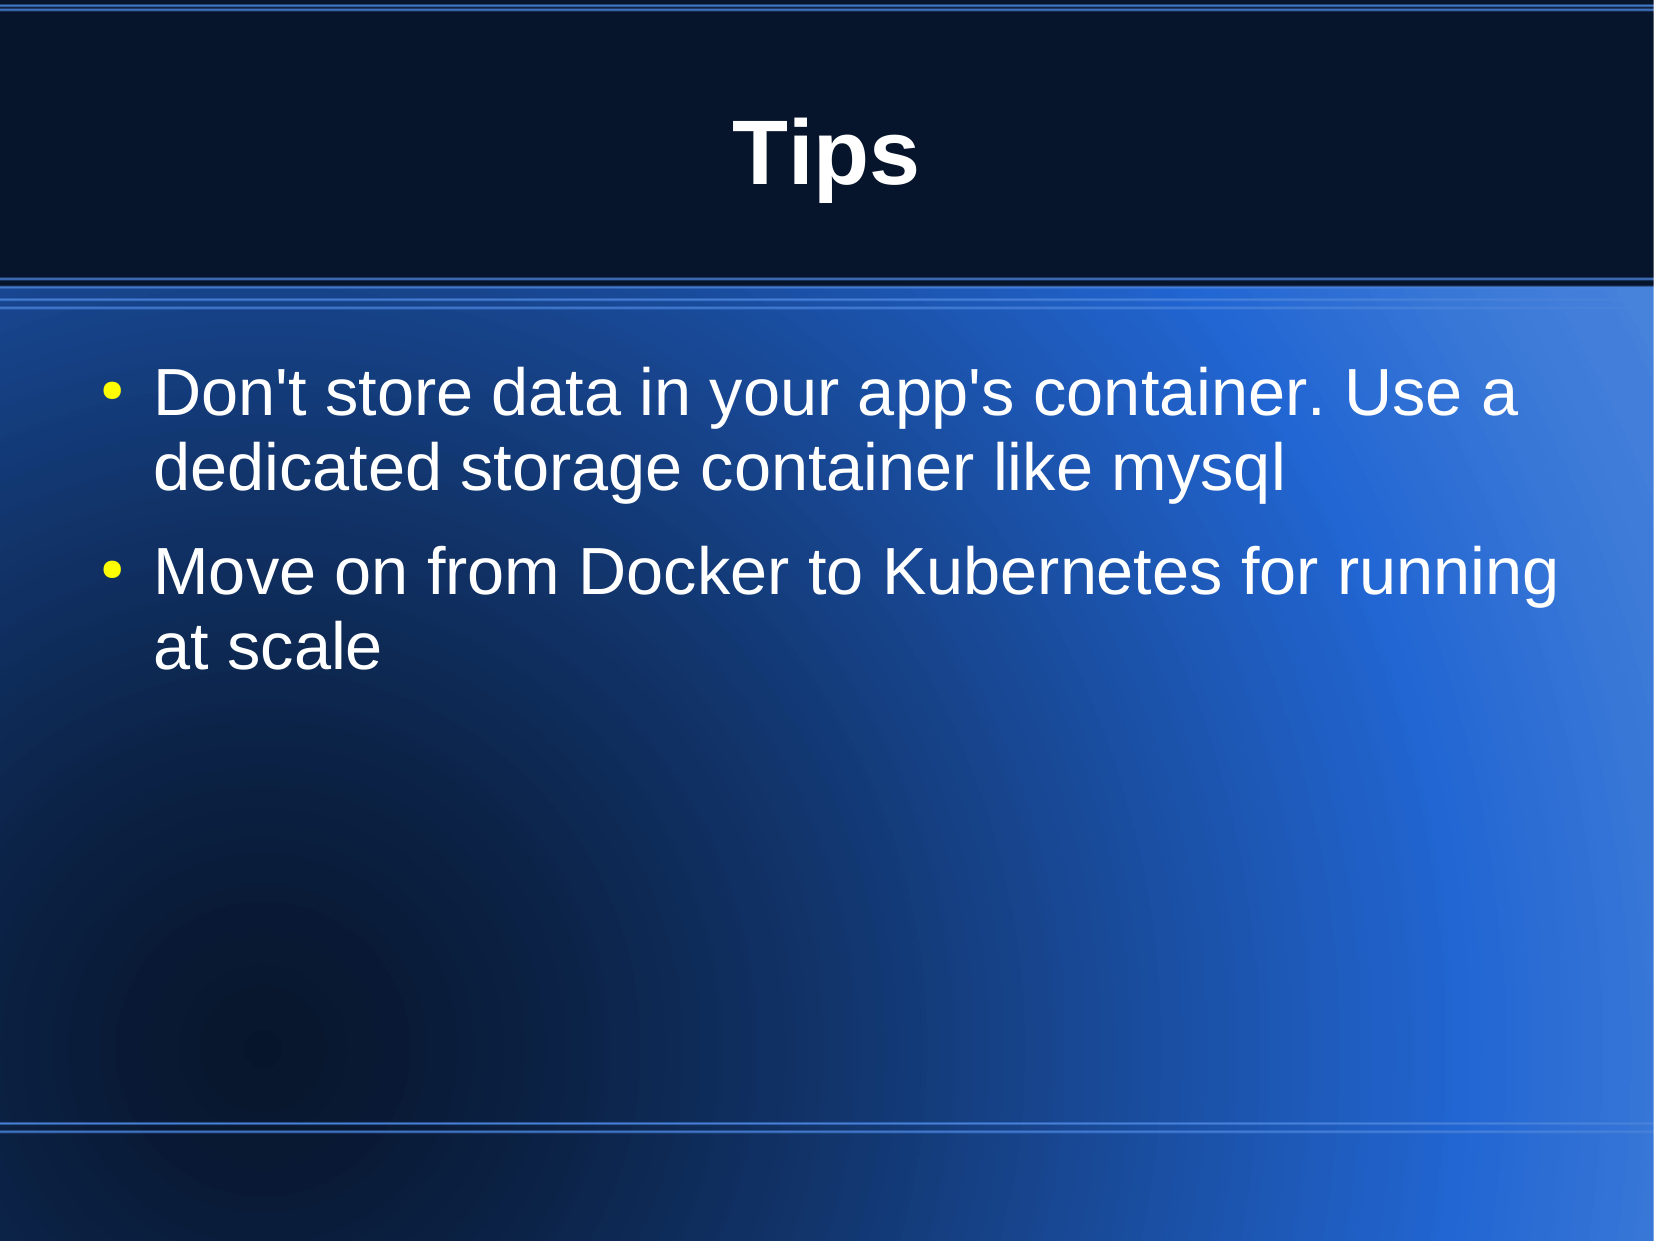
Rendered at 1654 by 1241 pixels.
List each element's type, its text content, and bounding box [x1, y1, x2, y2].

picture [0, 0, 1654, 1241]
list Don't store data in your app's container. Use a dedicated storage container like mysql Move on from Docker to Kubernetes for running at scale [82, 355, 1571, 1058]
title Tips [82, 49, 1571, 257]
